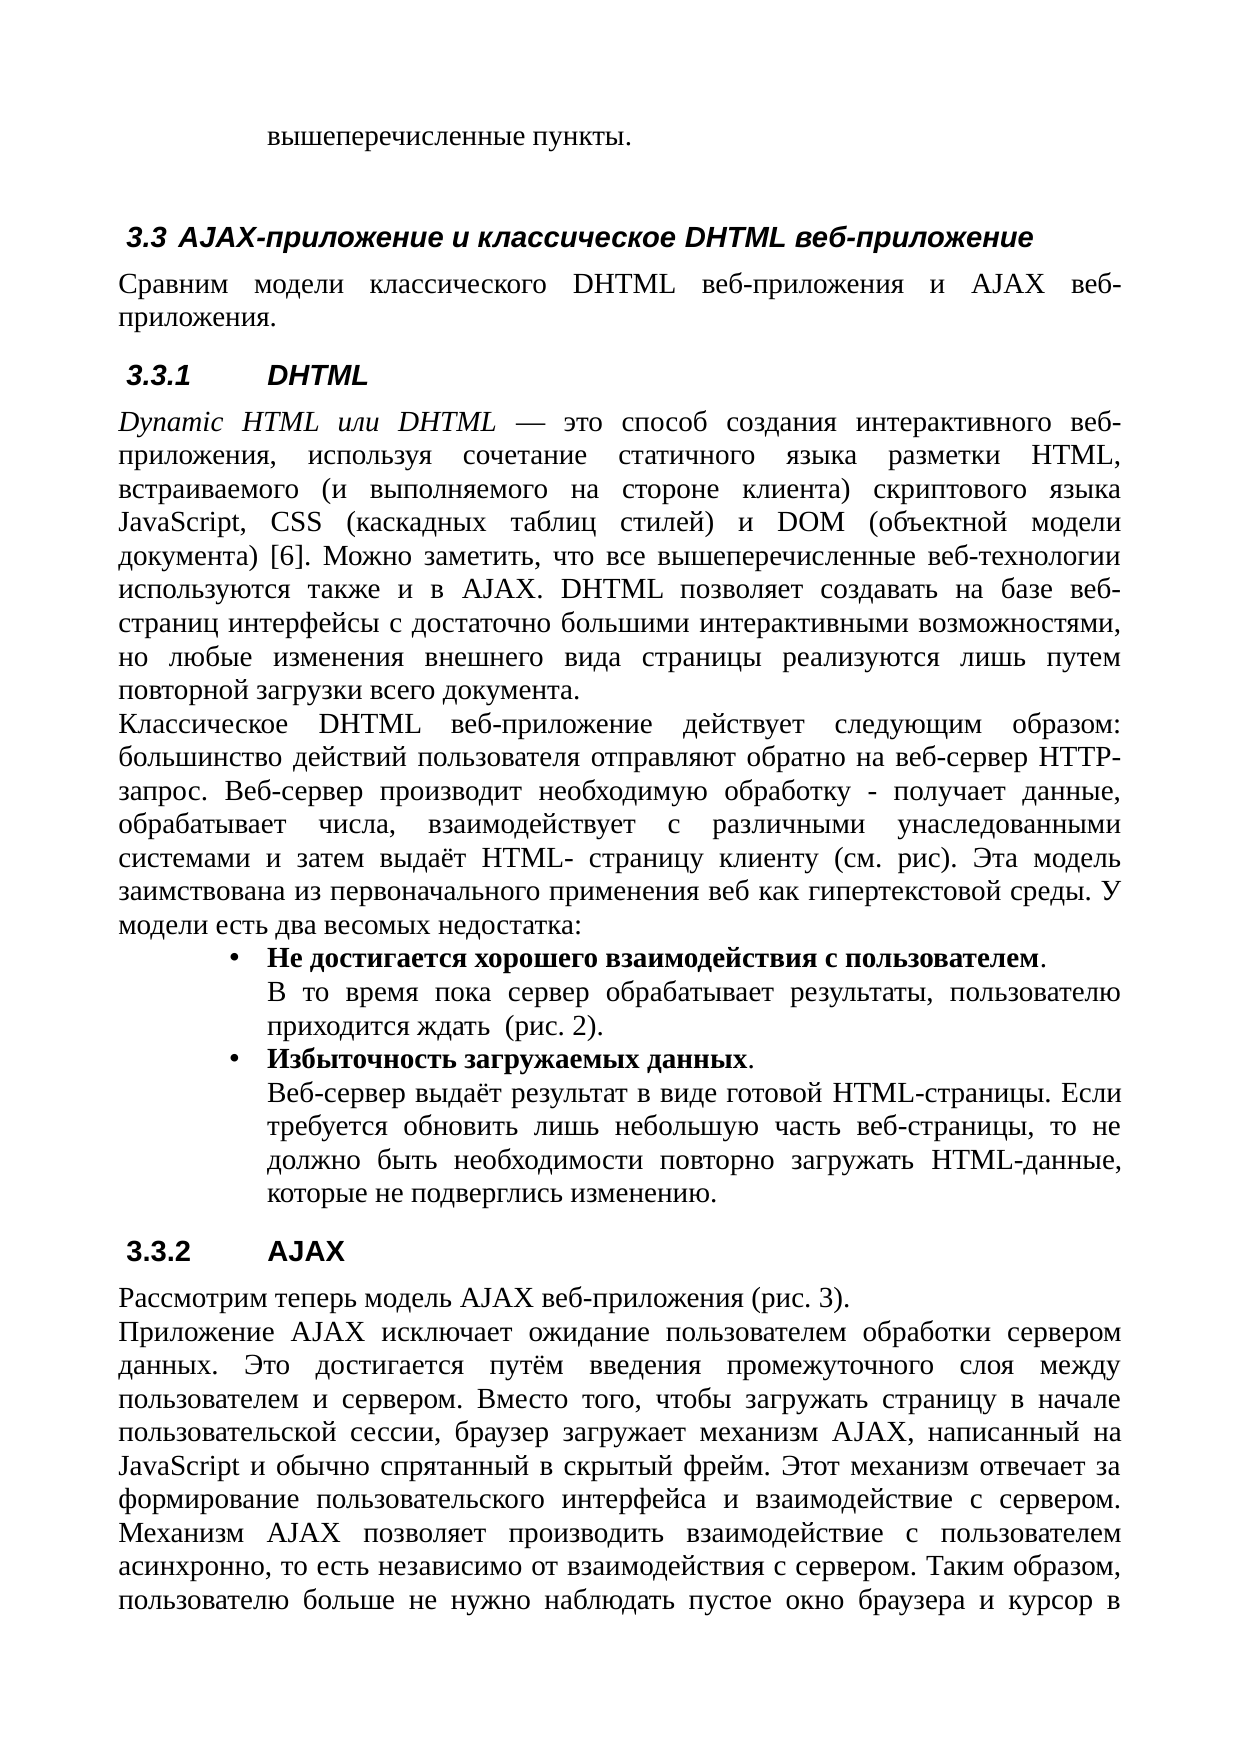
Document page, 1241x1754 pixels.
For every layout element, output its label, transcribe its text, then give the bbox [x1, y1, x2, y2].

text Dynamic HTML или DHTML — это способ создания интерактивного веб-приложения, используя сочетание статичного языка разметки HTML, встраиваемого (и выполняемого на стороне клиента) скриптового языка JavaScript, CSS (каскадных таблиц стилей) и DOM (объектной модели документа) [6]. Можно заметить, что все вышеперечисленные веб-технологии используются также и в AJAX. DHTML позволяет создавать на базе веб-страниц интерфейсы с достаточно большими интерактивными возможностями, но любые изменения внешнего вида страницы реализуются лишь путем повторной загрузки всего документа. [118, 404, 1122, 706]
list В то время пока сервер обрабатывает результаты, пользователю приходится ждать (рис. 2). [229, 974, 1122, 1041]
list Избыточность загружаемых данных. [229, 1041, 1122, 1075]
list вышеперечисленные пункты. [229, 118, 1122, 152]
subtitle DHTML [118, 358, 1122, 391]
list Не достигается хорошего взаимодействия с пользователем. [229, 941, 1122, 974]
text Сравним модели классического DHTML веб-приложения и AJAX веб-приложения. [118, 266, 1122, 333]
text Классическое DHTML веб-приложение действует следующим образом: большинство действий пользователя отправляют обратно на веб-сервер HTTP-запрос. Веб-сервер производит необходимую обработку - получает данные, обрабатывает числа, взаимодействует с различными унаследованными системами и затем выдаёт HTML- страницу клиенту (см. рис). Эта модель заимствована из первоначального применения веб как гипертекстовой среды. У модели есть два весомых недостатка: [118, 706, 1122, 941]
text Приложение AJAX исключает ожидание пользователем обработки сервером данных. Это достигается путём введения промежуточного слоя между пользователем и сервером. Вместо того, чтобы загружать страницу в начале пользовательской сессии, браузер загружает механизм AJAX, написанный на JavaScript и обычно спрятанный в скрытый фрейм. Этот механизм отвечает за формирование пользовательского интерфейса и взаимодействие с сервером. Механизм AJAX позволяет производить взаимодействие с пользователем асинхронно, то есть независимо от взаимодействия с сервером. Таким образом, пользователю больше не нужно наблюдать пустое окно браузера и курсор в [118, 1314, 1122, 1616]
subtitle AJAX [118, 1234, 1122, 1268]
subtitle AJAX-приложение и классическое DHTML веб-приложение [118, 220, 1122, 253]
text Рассмотрим теперь модель AJAX веб-приложения (рис. 3). [118, 1280, 1122, 1314]
list Веб-сервер выдаёт результат в виде готовой HTML-страницы. Если требуется обновить лишь небольшую часть веб-страницы, то не должно быть необходимости повторно загружать HTML-данные, которые не подверглись изменению. [229, 1075, 1122, 1209]
